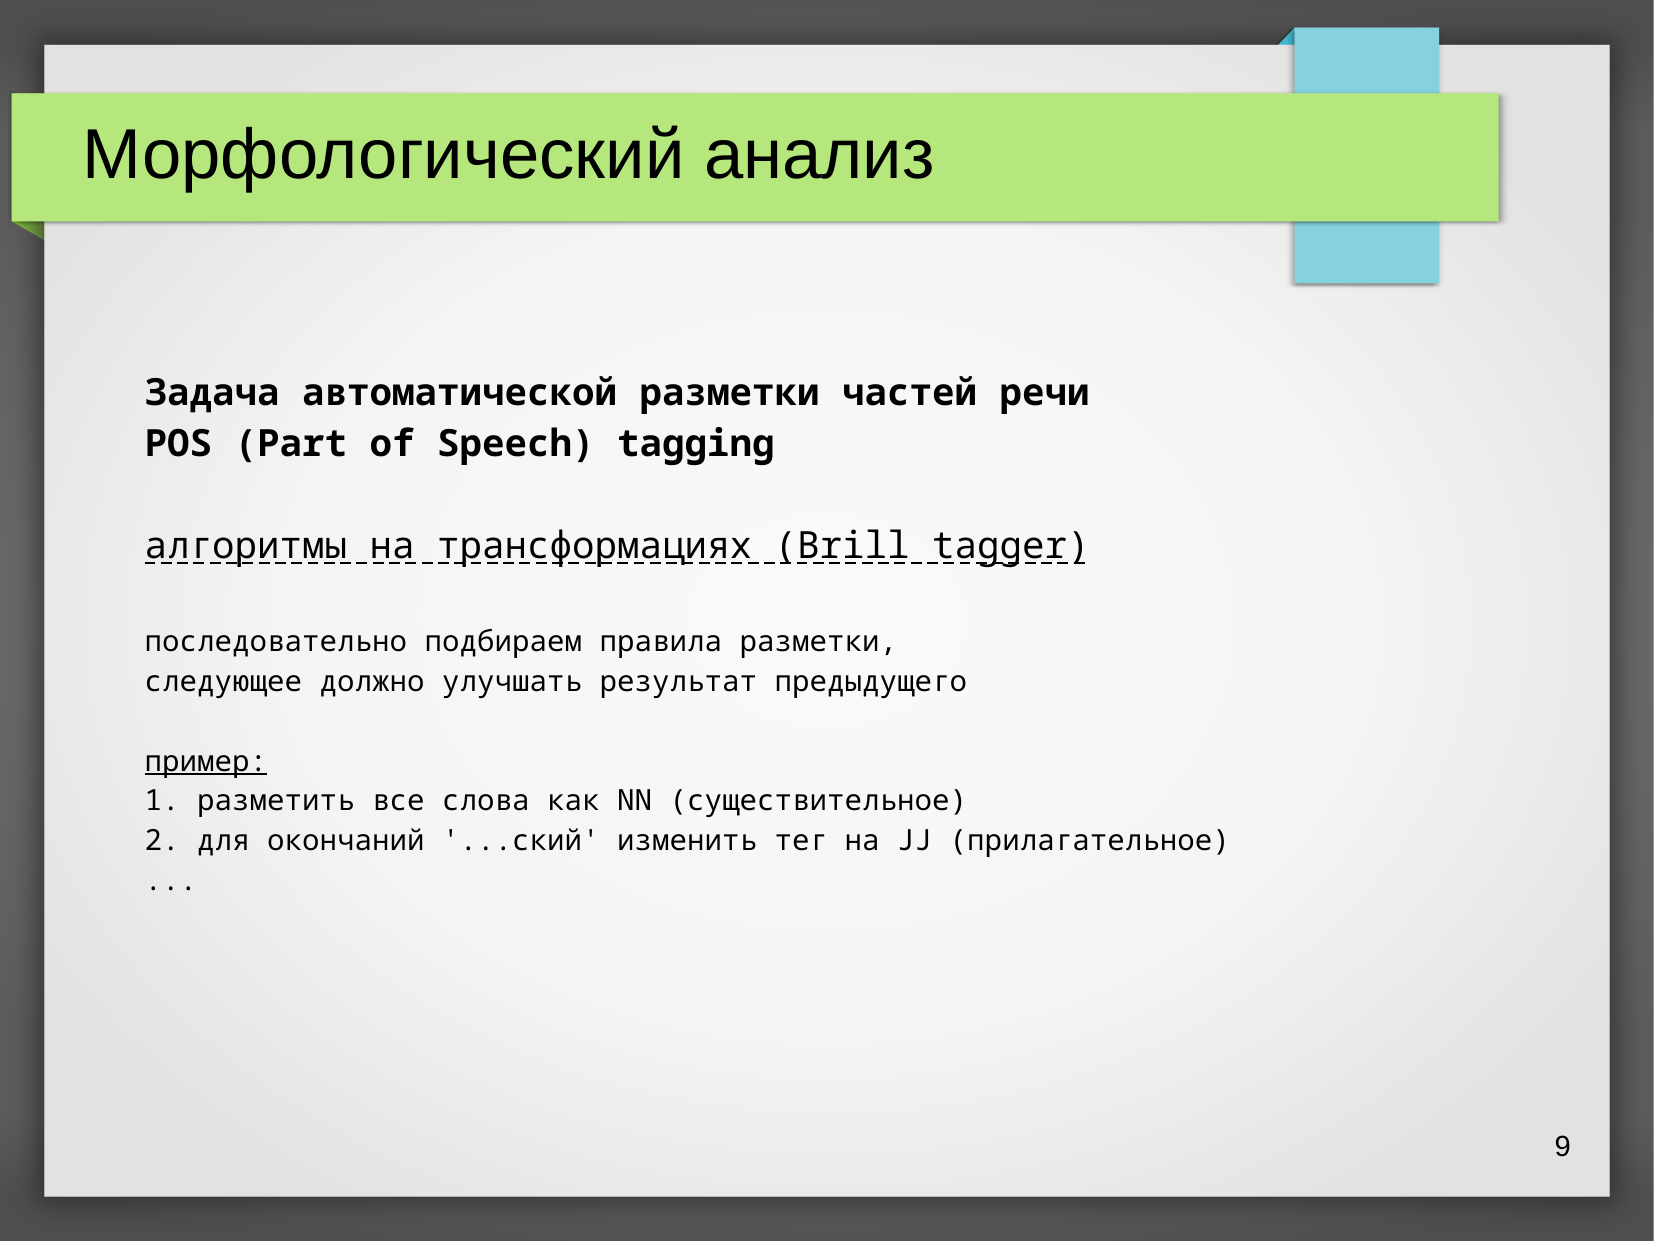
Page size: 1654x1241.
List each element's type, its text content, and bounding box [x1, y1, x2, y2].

title Морфологический анализ [82, 114, 993, 194]
text_box Задача автоматической разметки частей речи POS (Part of Speech) tagging алгоритмы на трансформациях (Brill tagger) последовательно подбираем правила разметки, следующее должно улучшать результат предыдущего пример: 1. разметить все слова как NN (существительное) 2. для окончаний '...ский' изменить тег на JJ (прилагательное) ... [129, 358, 1335, 874]
picture [0, 0, 1654, 1241]
